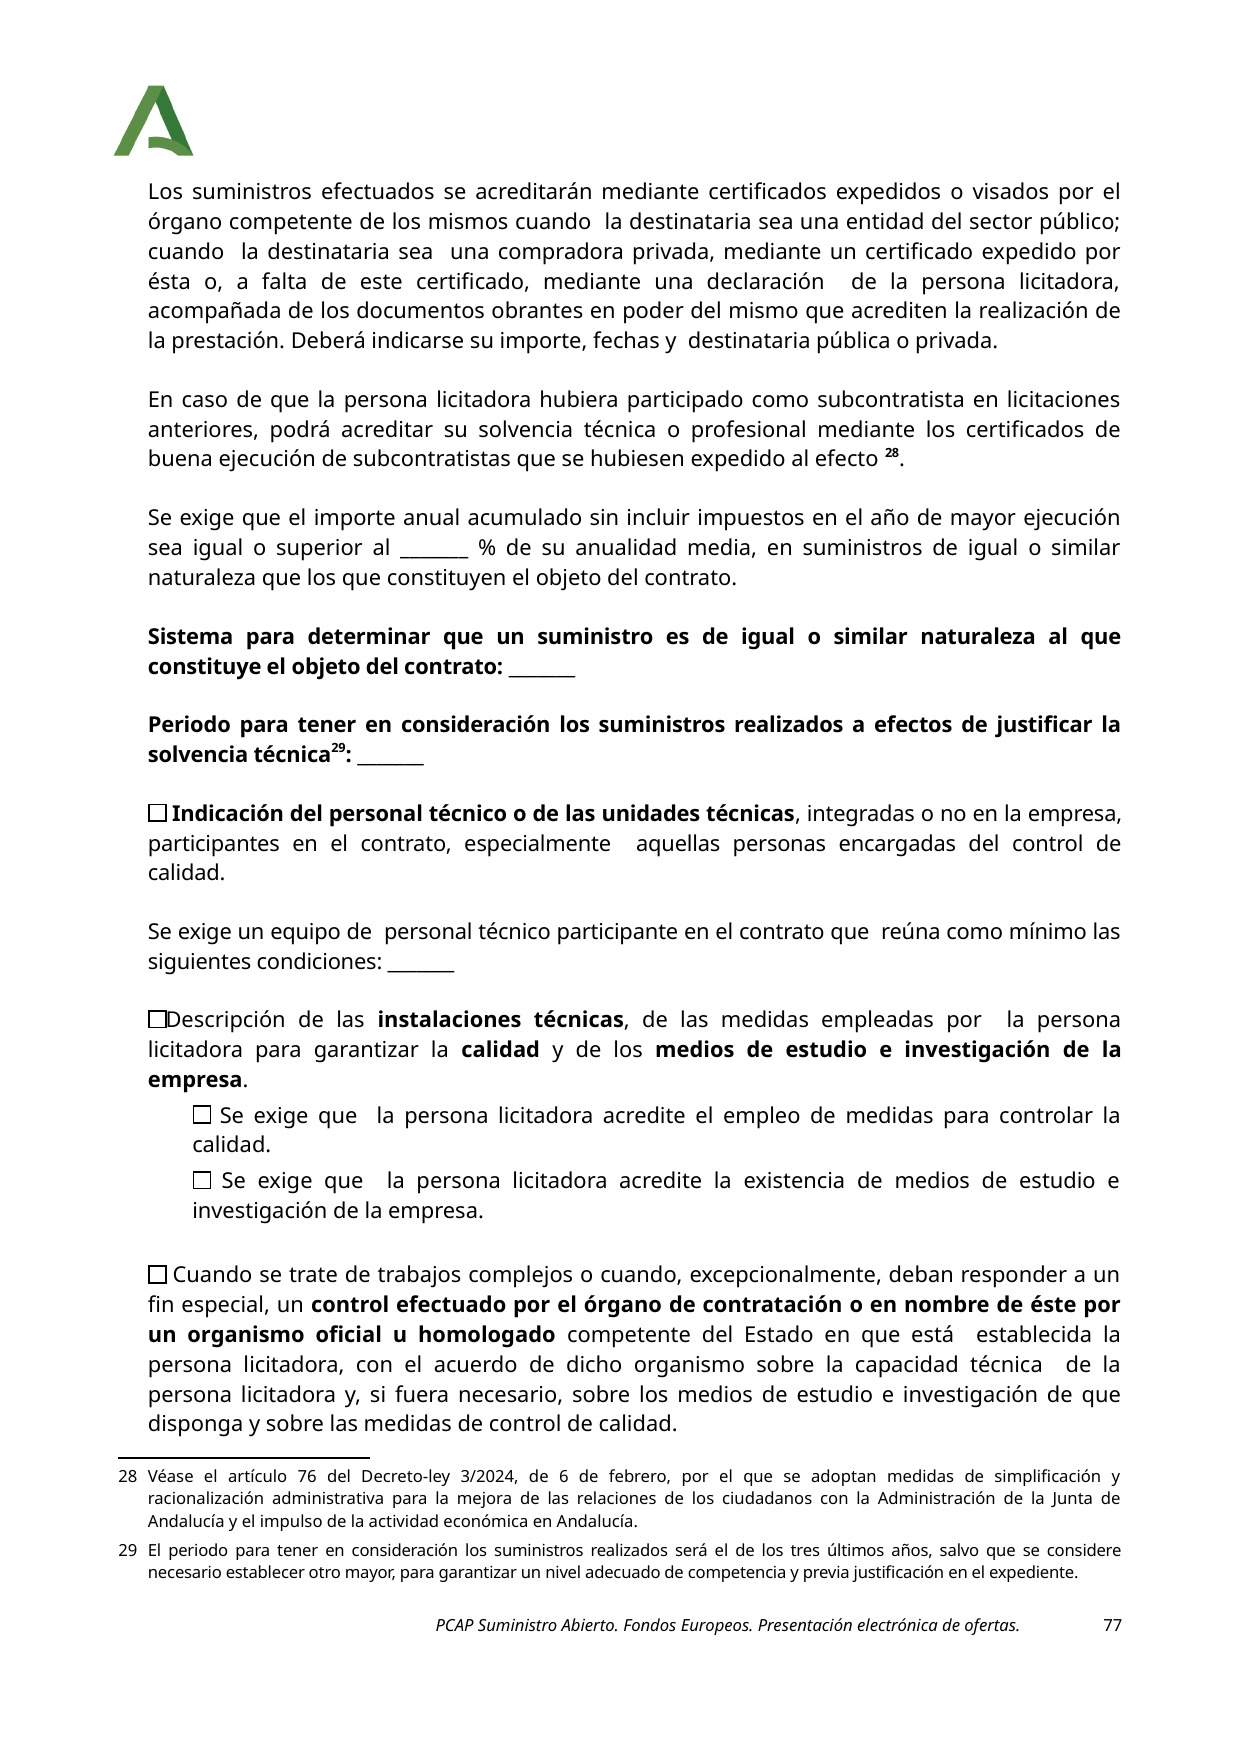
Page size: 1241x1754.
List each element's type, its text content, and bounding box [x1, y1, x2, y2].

text En caso de que la persona licitadora hubiera participado como subcontratista en licitaciones anteriores, podrá acreditar su solvencia técnica o profesional mediante los certificados de buena ejecución de subcontratistas que se hubiesen expedido al efecto . [148, 384, 1122, 473]
text Véase el artículo 76 del Decreto-ley 3/2024, de 6 de febrero, por el que se adoptan medidas de simplificación y racionalización administrativa para la mejora de las relaciones de los ciudadanos con la Administración de la Junta de Andalucía y el impulso de la actividad económica en Andalucía. [118, 1464, 1122, 1532]
text Se exige que el importe anual acumulado sin incluir impuestos en el año de mayor ejecución sea igual o superior al _______ % de su anualidad media, en suministros de igual o similar naturaleza que los que constituyen el objeto del contrato. [148, 502, 1122, 591]
text Indicación del personal técnico o de las unidades técnicas, integradas o no en la empresa, participantes en el contrato, especialmente aquellas personas encargadas del control de calidad. [148, 798, 1122, 887]
text Se exige que la persona licitadora acredite el empleo de medidas para controlar la calidad. [192, 1099, 1122, 1159]
text Los suministros efectuados se acreditarán mediante certificados expedidos o visados por el órgano competente de los mismos cuando la destinataria sea una entidad del sector público; cuando la destinataria sea una compradora privada, mediante un certificado expedido por ésta o, a falta de este certificado, mediante una declaración de la persona licitadora, acompañada de los documentos obrantes en poder del mismo que acrediten la realización de la prestación. Deberá indicarse su importe, fechas y destinataria pública o privada. [148, 176, 1122, 355]
text Se exige que la persona licitadora acredite la existencia de medios de estudio e investigación de la empresa. [192, 1165, 1122, 1225]
text Descripción de las instalaciones técnicas, de las medidas empleadas por la persona licitadora para garantizar la calidad y de los medios de estudio e investigación de la empresa. [148, 1004, 1122, 1094]
text Se exige un equipo de personal técnico participante en el contrato que reúna como mínimo las siguientes condiciones: _______ [148, 916, 1122, 976]
text Cuando se trate de trabajos complejos o cuando, excepcionalmente, deban responder a un fin especial, un control efectuado por el órgano de contratación o en nombre de éste por un organismo oficial u homologado competente del Estado en que está establecida la persona licitadora, con el acuerdo de dicho organismo sobre la capacidad técnica de la persona licitadora y, si fuera necesario, sobre los medios de estudio e investigación de que disponga y sobre las medidas de control de calidad. [148, 1259, 1122, 1438]
text Sistema para determinar que un suministro es de igual o similar naturaleza al que constituye el objeto del contrato: _______ [148, 621, 1122, 681]
text El periodo para tener en consideración los suministros realizados será el de los tres últimos años, salvo que se considere necesario establecer otro mayor, para garantizar un nivel adecuado de competencia y previa justificación en el expediente. [118, 1538, 1122, 1584]
text Periodo para tener en consideración los suministros realizados a efectos de justificar la solvencia técnica: _______ [148, 709, 1122, 769]
picture [109, 81, 198, 160]
